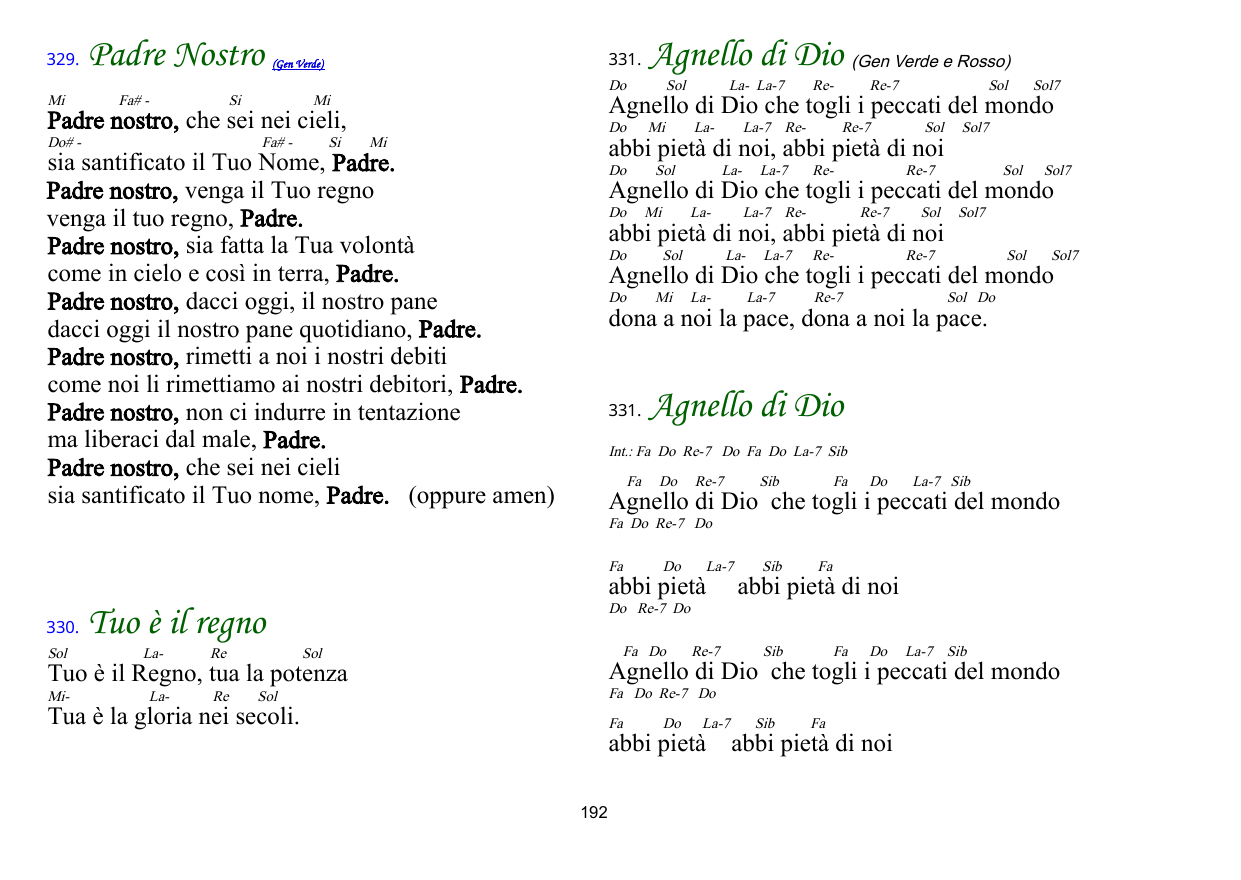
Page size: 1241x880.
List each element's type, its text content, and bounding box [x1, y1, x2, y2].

text dacci oggi il nostro pane quotidiano, Padre. [47, 315, 579, 342]
text Fa Do La-7 Sib Fa [608, 714, 1140, 729]
text Padre nostro, rimetti a noi i nostri debiti [47, 342, 579, 370]
text Agnello di Dio che togli i peccati del mondo [608, 657, 1140, 684]
text 330. Tuo è il regno [46, 604, 579, 644]
text Padre nostro, che sei nei cieli [47, 453, 579, 481]
text Tuo è il Regno, tua la potenza [47, 659, 579, 687]
text 331. Agnello di Dio (Gen Verde e Rosso) [608, 35, 1140, 76]
text come noi li rimettiamo ai nostri debitori, Padre. [47, 370, 579, 398]
text Sol La- Re Sol [47, 644, 579, 659]
text ma liberaci dal male, Padre. [47, 426, 579, 453]
text Agnello di Dio che togli i peccati del mondo [608, 487, 1140, 514]
text Do Mi La- La-7 Re- Re-7 Sol Sol7 [608, 204, 1140, 219]
text Padre nostro, dacci oggi, il nostro pane [47, 287, 579, 315]
text Do# - Fa# - Si Mi [47, 134, 579, 148]
text 331. Agnello di Dio [608, 387, 1140, 428]
text Agnello di Dio che togli i peccati del mondo [608, 91, 1140, 119]
text Do Sol La- La-7 Re- Re-7 Sol Sol7 [608, 161, 1140, 176]
text Fa Do Re-7 Sib Fa Do La-7 Sib [608, 642, 1140, 657]
text come in cielo e così in terra, Padre. [47, 259, 579, 287]
text Tua è la gloria nei secoli. [47, 702, 579, 729]
text Mi- La- Re Sol [47, 687, 579, 702]
text sia santificato il Tuo nome, Padre. (oppure amen) [47, 481, 579, 509]
text Do Mi La- La-7 Re- Re-7 Sol Sol7 [608, 119, 1140, 134]
text Mi Fa# - Si Mi [47, 91, 579, 106]
text Do Mi La- La-7 Re-7 Sol Do [608, 289, 1140, 304]
text Do Re-7 Do [608, 599, 1140, 614]
text Agnello di Dio che togli i peccati del mondo [608, 176, 1140, 204]
text Do Sol La- La-7 Re- Re-7 Sol Sol7 [608, 246, 1140, 261]
text Fa Do Re-7 Do [608, 514, 1140, 529]
text Padre nostro, sia fatta la Tua volontà [47, 232, 579, 259]
text abbi pietà abbi pietà di noi [608, 729, 1140, 757]
text abbi pietà abbi pietà di noi [608, 572, 1140, 599]
text Do Sol La- La-7 Re- Re-7 Sol Sol7 [608, 76, 1140, 91]
text abbi pietà di noi, abbi pietà di noi [608, 134, 1140, 161]
text Padre nostro, venga il Tuo regno [46, 176, 579, 204]
text Padre nostro, non ci indurre in tentazione [47, 398, 579, 426]
text Agnello di Dio che togli i peccati del mondo [608, 261, 1140, 289]
text Fa Do Re-7 Do [608, 684, 1140, 699]
text Fa Do La-7 Sib Fa [608, 557, 1140, 572]
text dona a noi la pace, dona a noi la pace. [608, 304, 1140, 331]
text Fa Do Re-7 Sib Fa Do La-7 Sib [608, 472, 1140, 487]
text Padre nostro, che sei nei cieli, [47, 106, 579, 134]
text Int.: Fa Do Re-7 Do Fa Do La-7 Sib [608, 442, 1140, 457]
text abbi pietà di noi, abbi pietà di noi [608, 219, 1140, 246]
text venga il tuo regno, Padre. [46, 204, 579, 232]
text 329. Padre Nostro (Gen Verde) [46, 35, 579, 76]
text sia santificato il Tuo Nome, Padre. [47, 148, 579, 176]
